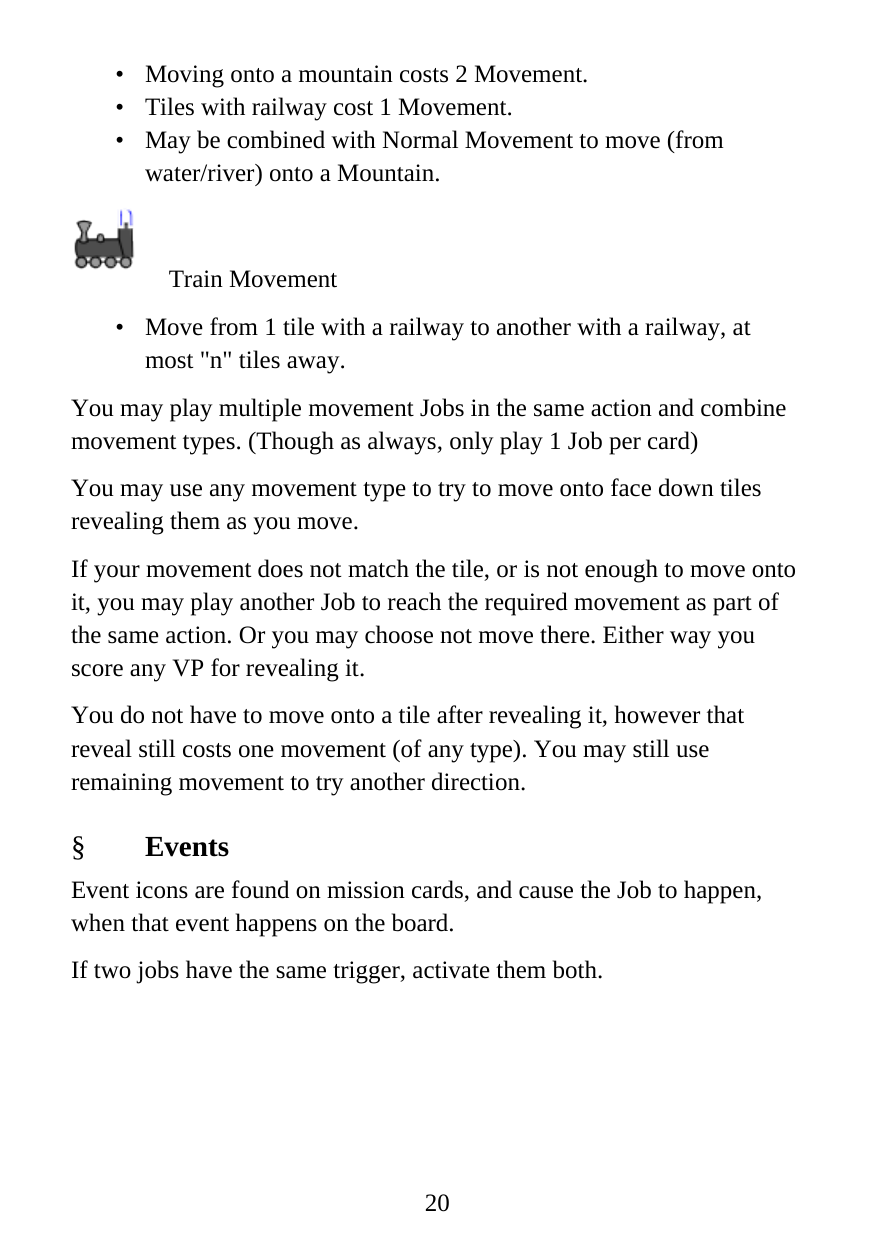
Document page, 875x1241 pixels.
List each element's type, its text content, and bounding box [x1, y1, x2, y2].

text You do not have to move onto a tile after revealing it, however that reveal still costs one movement (of any type). You may still use remaining movement to try another direction. [71, 701, 803, 795]
picture [70, 205, 138, 273]
text If two jobs have the same trigger, activate them both. [71, 956, 803, 984]
list May be combined with Normal Movement to move (from water/river) onto a Mountain. [115, 125, 803, 187]
text You may use any movement type to try to move onto face down tiles revealing them as you move. [71, 473, 803, 535]
text Event icons are found on mission cards, and cause the Job to happen, when that event happens on the board. [71, 875, 803, 937]
list Move from 1 tile with a railway to another with a railway, at most "n" tiles away. [115, 312, 803, 374]
text If your movement does not match the tile, or is not enough to move onto it, you may play another Job to reach the required movement as part of the same action. Or you may choose not move there. Either way you score any VP for revealing it. [71, 554, 803, 682]
list Events [71, 829, 803, 862]
text You may play multiple movement Jobs in the same action and combine movement types. (Though as always, only play 1 Job per card) [71, 393, 803, 454]
text Train Movement [71, 273, 803, 293]
list Moving onto a mountain costs 2 Movement. [115, 59, 803, 88]
list Tiles with railway cost 1 Movement. [115, 92, 803, 121]
